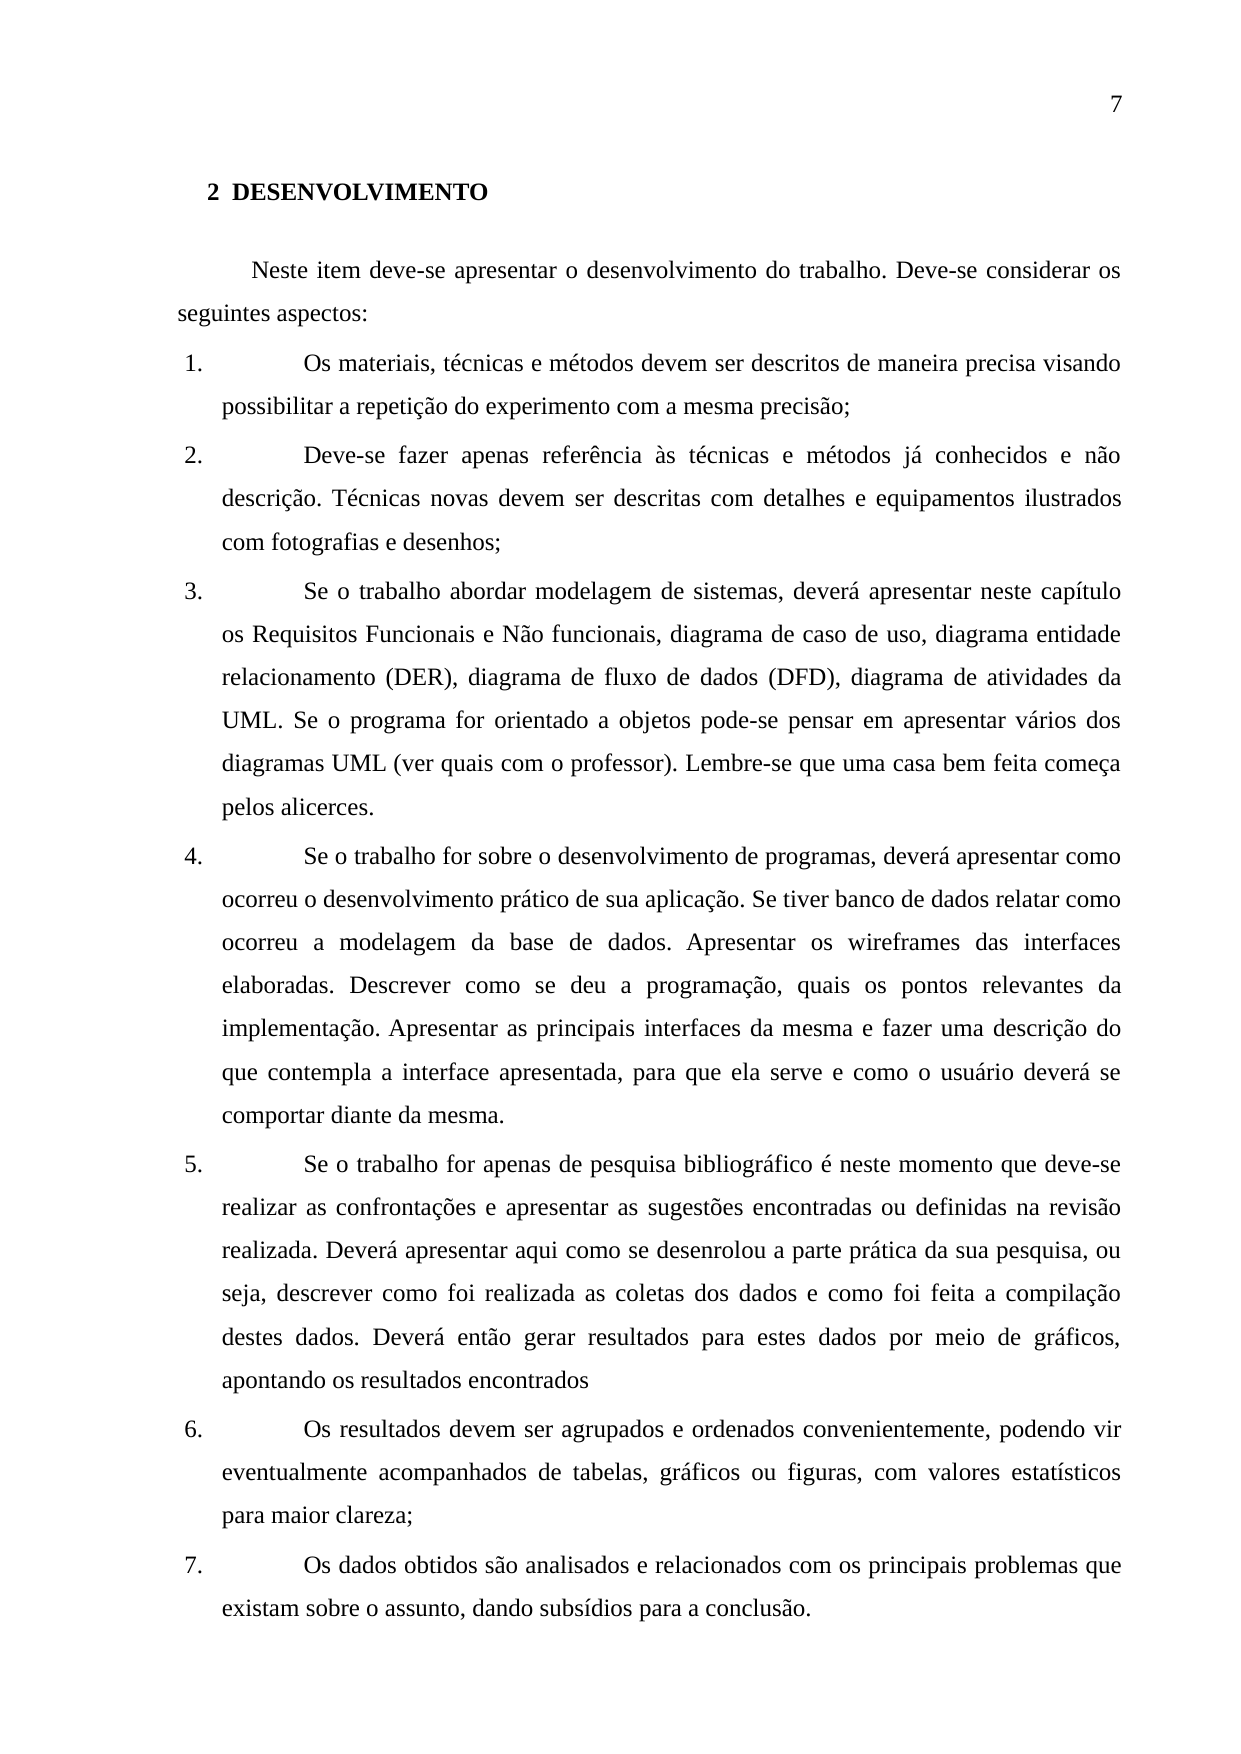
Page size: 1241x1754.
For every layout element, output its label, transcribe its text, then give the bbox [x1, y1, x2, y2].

subtitle DESENVOLVIMENTO [207, 177, 1122, 206]
list Os dados obtidos são analisados e relacionados com os principais problemas que existam sobre o assunto, dando subsídios para a conclusão. [184, 1550, 1122, 1622]
list Os materiais, técnicas e métodos devem ser descritos de maneira precisa visando possibilitar a repetição do experimento com a mesma precisão; [184, 348, 1122, 420]
list Se o trabalho for sobre o desenvolvimento de programas, deverá apresentar como ocorreu o desenvolvimento prático de sua aplicação. Se tiver banco de dados relatar como ocorreu a modelagem da base de dados. Apresentar os wireframes das interfaces elaboradas. Descrever como se deu a programação, quais os pontos relevantes da implementação. Apresentar as principais interfaces da mesma e fazer uma descrição do que contempla a interface apresentada, para que ela serve e como o usuário deverá se comportar diante da mesma. [184, 841, 1122, 1128]
text Neste item deve-se apresentar o desenvolvimento do trabalho. Deve-se considerar os seguintes aspectos: [177, 255, 1122, 327]
list Os resultados devem ser agrupados e ordenados convenientemente, podendo vir eventualmente acompanhados de tabelas, gráficos ou figuras, com valores estatísticos para maior clareza; [184, 1414, 1122, 1529]
list Se o trabalho abordar modelagem de sistemas, deverá apresentar neste capítulo os Requisitos Funcionais e Não funcionais, diagrama de caso de uso, diagrama entidade relacionamento (DER), diagrama de fluxo de dados (DFD), diagrama de atividades da UML. Se o programa for orientado a objetos pode-se pensar em apresentar vários dos diagramas UML (ver quais com o professor). Lembre-se que uma casa bem feita começa pelos alicerces. [184, 576, 1122, 820]
list Se o trabalho for apenas de pesquisa bibliográfico é neste momento que deve-se realizar as confrontações e apresentar as sugestões encontradas ou definidas na revisão realizada. Deverá apresentar aqui como se desenrolou a parte prática da sua pesquisa, ou seja, descrever como foi realizada as coletas dos dados e como foi feita a compilação destes dados. Deverá então gerar resultados para estes dados por meio de gráficos, apontando os resultados encontrados [184, 1149, 1122, 1393]
list Deve-se fazer apenas referência às técnicas e métodos já conhecidos e não descrição. Técnicas novas devem ser descritas com detalhes e equipamentos ilustrados com fotografias e desenhos; [184, 440, 1122, 555]
